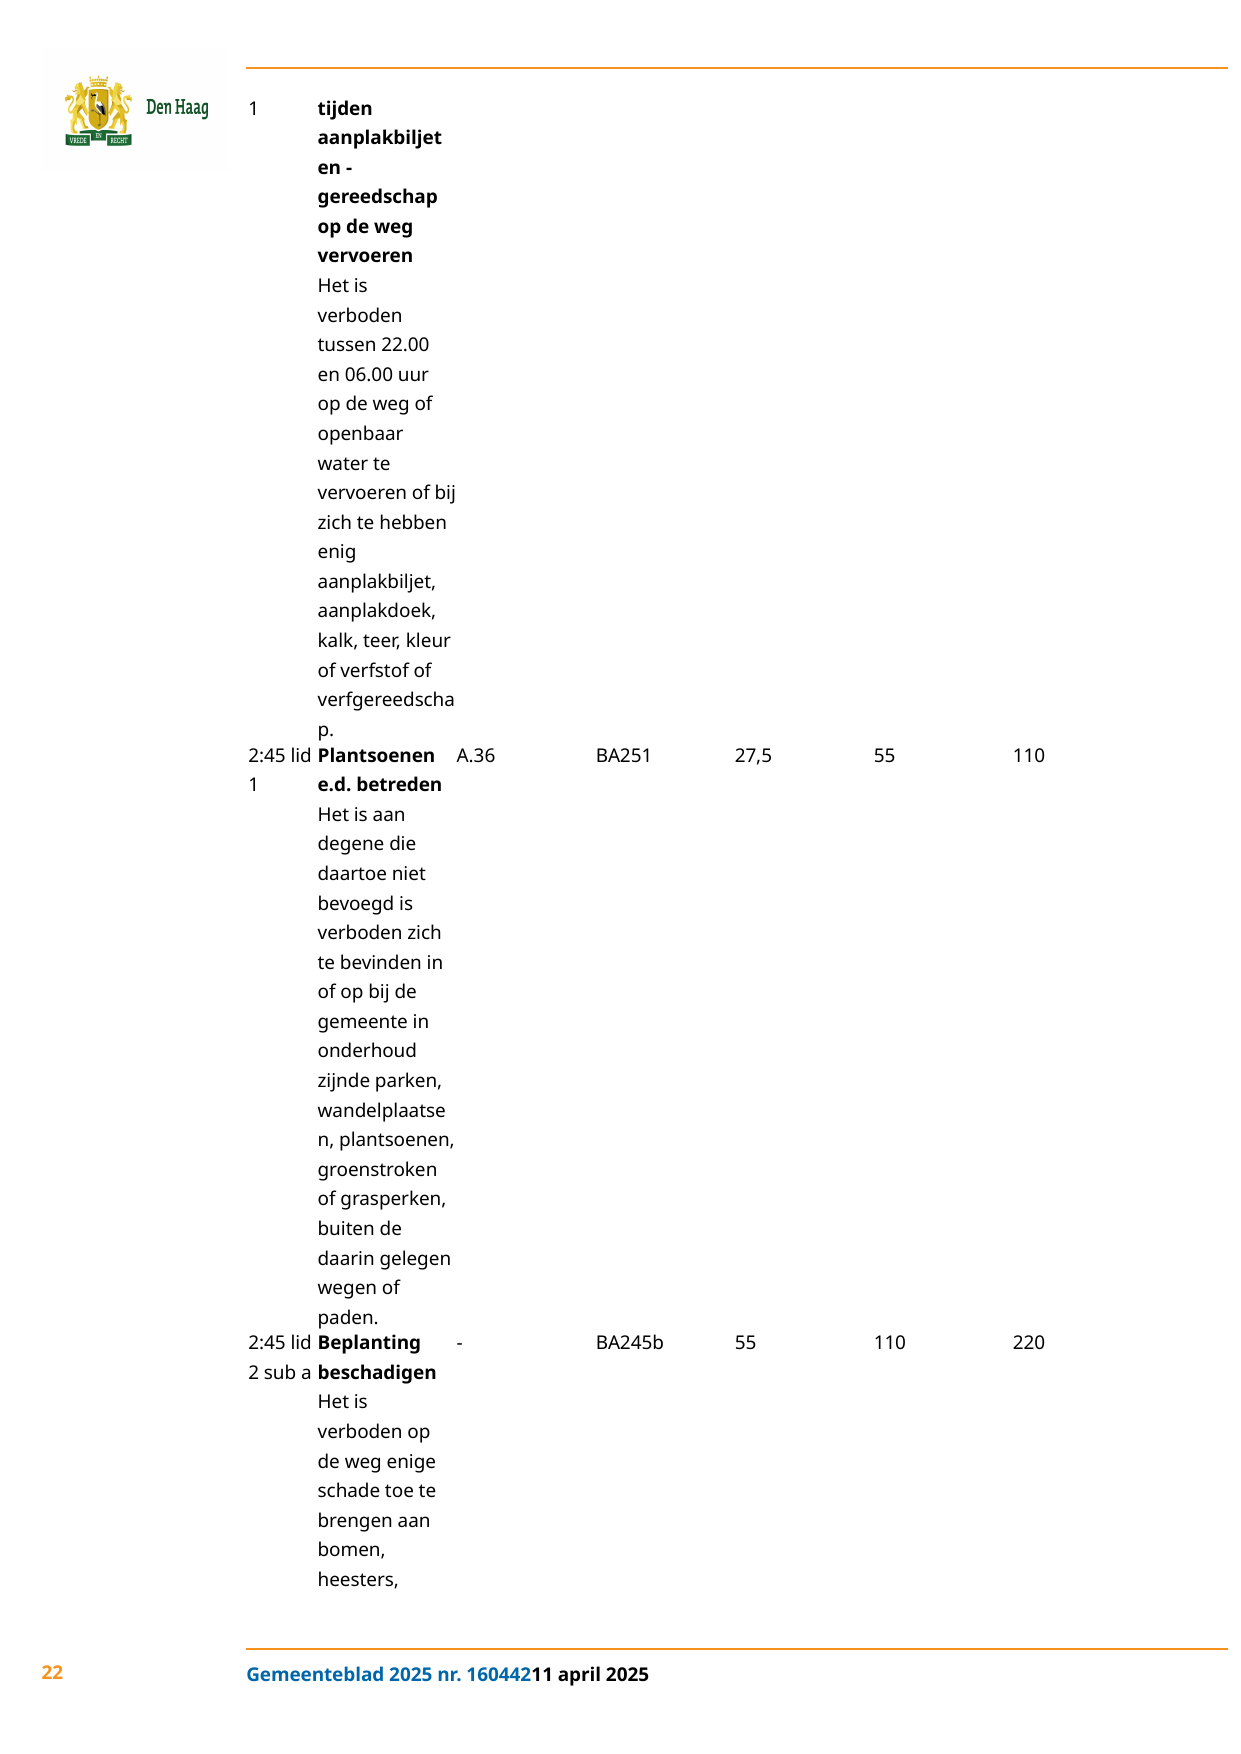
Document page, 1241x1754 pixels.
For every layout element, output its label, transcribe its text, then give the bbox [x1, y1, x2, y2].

table_cell 110 [874, 1330, 1013, 1592]
table_cell tijden aanplakbiljet en -gereedschap op de weg vervoeren Het is verboden tussen 22.00 en 06.00 uur op de weg of openbaar water te vervoeren of bij zich te hebben enig aanplakbiljet, aanplakdoek, kalk, teer, kleur of verfstof of verfgereedschap. [318, 95, 456, 742]
picture [41, 47, 231, 172]
table_cell BA245b [596, 1330, 734, 1592]
table_cell Plantsoenen e.d. betreden Het is aan degene die daartoe niet bevoegd is verboden zich te bevinden in of op bij de gemeente in onderhoud zijnde parken, wandelplaatsen, plantsoenen, groenstroken of grasperken, buiten de daarin gelegen wegen of paden. [318, 742, 456, 1329]
table_cell [456, 95, 596, 742]
table_cell Beplanting beschadigen Het is verboden op de weg enige schade toe te brengen aan bomen, heesters, [318, 1330, 456, 1592]
table_cell [596, 95, 734, 742]
table_cell [735, 95, 873, 742]
table_cell 110 [1013, 742, 1152, 1329]
table_cell [874, 95, 1013, 742]
table_cell 27,5 [735, 742, 873, 1329]
table_cell 2:45 lid 1 [248, 742, 317, 1329]
table_cell 55 [874, 742, 1013, 1329]
table_cell [1013, 95, 1152, 742]
table_cell - [456, 1330, 596, 1592]
table_cell BA251 [596, 742, 734, 1329]
table_cell 220 [1013, 1330, 1152, 1592]
table_cell 55 [735, 1330, 873, 1592]
table_cell 1 [248, 95, 317, 742]
table_cell A.36 [456, 742, 596, 1329]
table_cell 2:45 lid 2 sub a [248, 1330, 317, 1592]
